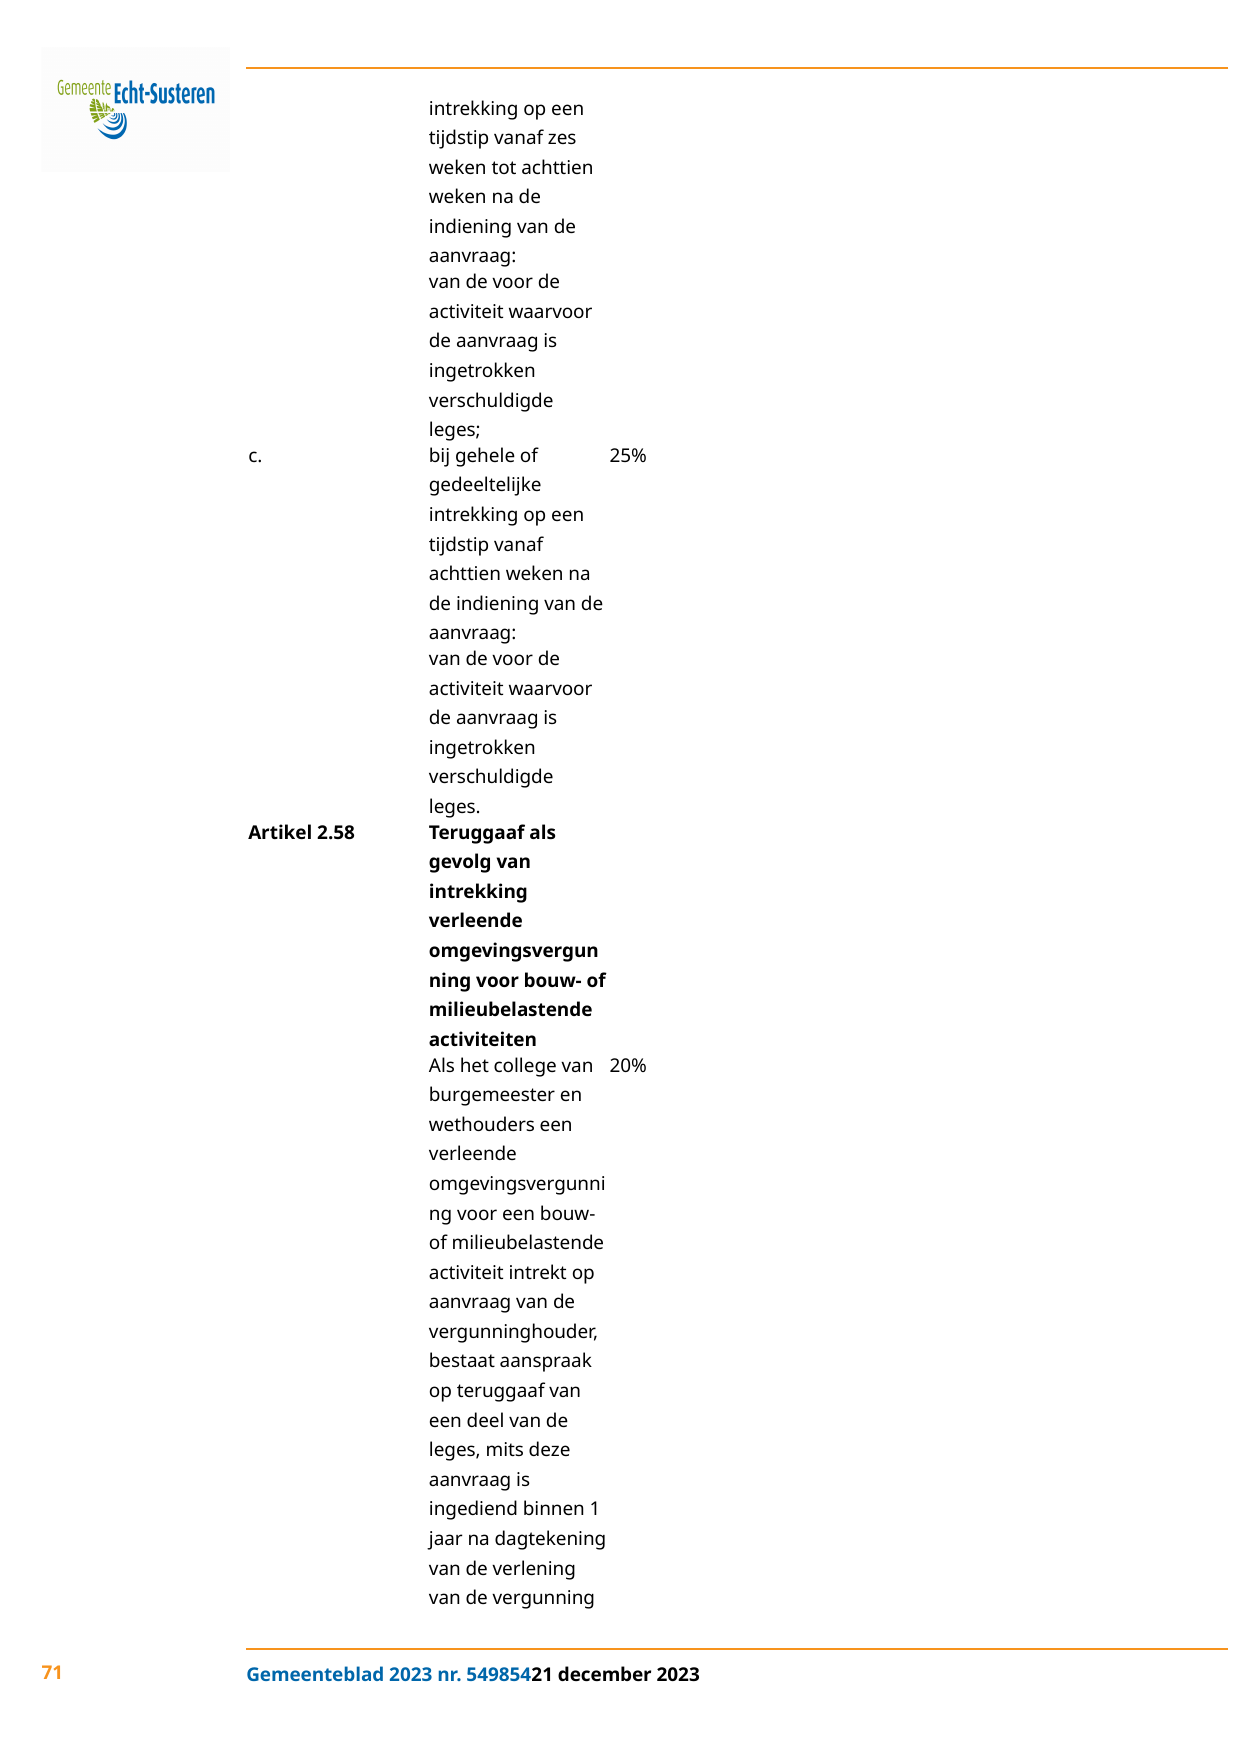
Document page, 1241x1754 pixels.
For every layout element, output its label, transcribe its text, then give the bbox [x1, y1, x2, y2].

table_cell [971, 269, 1152, 442]
table_cell [790, 645, 971, 819]
table_cell bij gehele of gedeeltelijke intrekking op een tijdstip vanaf achttien weken na de indiening van de aanvraag: [429, 442, 609, 645]
table_cell [248, 95, 429, 268]
table_cell [609, 645, 790, 819]
table_cell Artikel 2.58 [248, 819, 429, 1052]
table_cell [790, 95, 971, 268]
picture [41, 47, 231, 172]
table_cell [790, 819, 971, 1052]
table_cell [971, 95, 1152, 268]
table_cell [248, 645, 429, 819]
table_cell [971, 442, 1152, 645]
table_cell 20% [609, 1052, 790, 1610]
table_cell [248, 269, 429, 442]
table_cell [248, 1052, 429, 1610]
table_cell [609, 819, 790, 1052]
table_cell Als het college van burgemeester en wethouders een verleende omgevingsvergunning voor een bouw- of milieubelastende activiteit intrekt op aanvraag van de vergunninghouder, bestaat aanspraak op teruggaaf van een deel van de leges, mits deze aanvraag is ingediend binnen 1 jaar na dagtekening van de verlening van de vergunning [429, 1052, 609, 1610]
table_cell [609, 95, 790, 268]
table_cell [790, 1052, 971, 1610]
table_cell intrekking op een tijdstip vanaf zes weken tot achttien weken na de indiening van de aanvraag: [429, 95, 609, 268]
table_cell van de voor de activiteit waarvoor de aanvraag is ingetrokken verschuldigde leges. [429, 645, 609, 819]
table_cell [971, 645, 1152, 819]
table_cell Teruggaaf als gevolg van intrekking verleende omgevingsvergunning voor bouw- of milieubelastende activiteiten [429, 819, 609, 1052]
table_cell [790, 442, 971, 645]
table_cell [790, 269, 971, 442]
table_cell van de voor de activiteit waarvoor de aanvraag is ingetrokken verschuldigde leges; [429, 269, 609, 442]
table_cell 25% [609, 442, 790, 645]
table_cell [609, 269, 790, 442]
table_cell [971, 819, 1152, 1052]
table_cell c. [248, 442, 429, 645]
table_cell [971, 1052, 1152, 1610]
